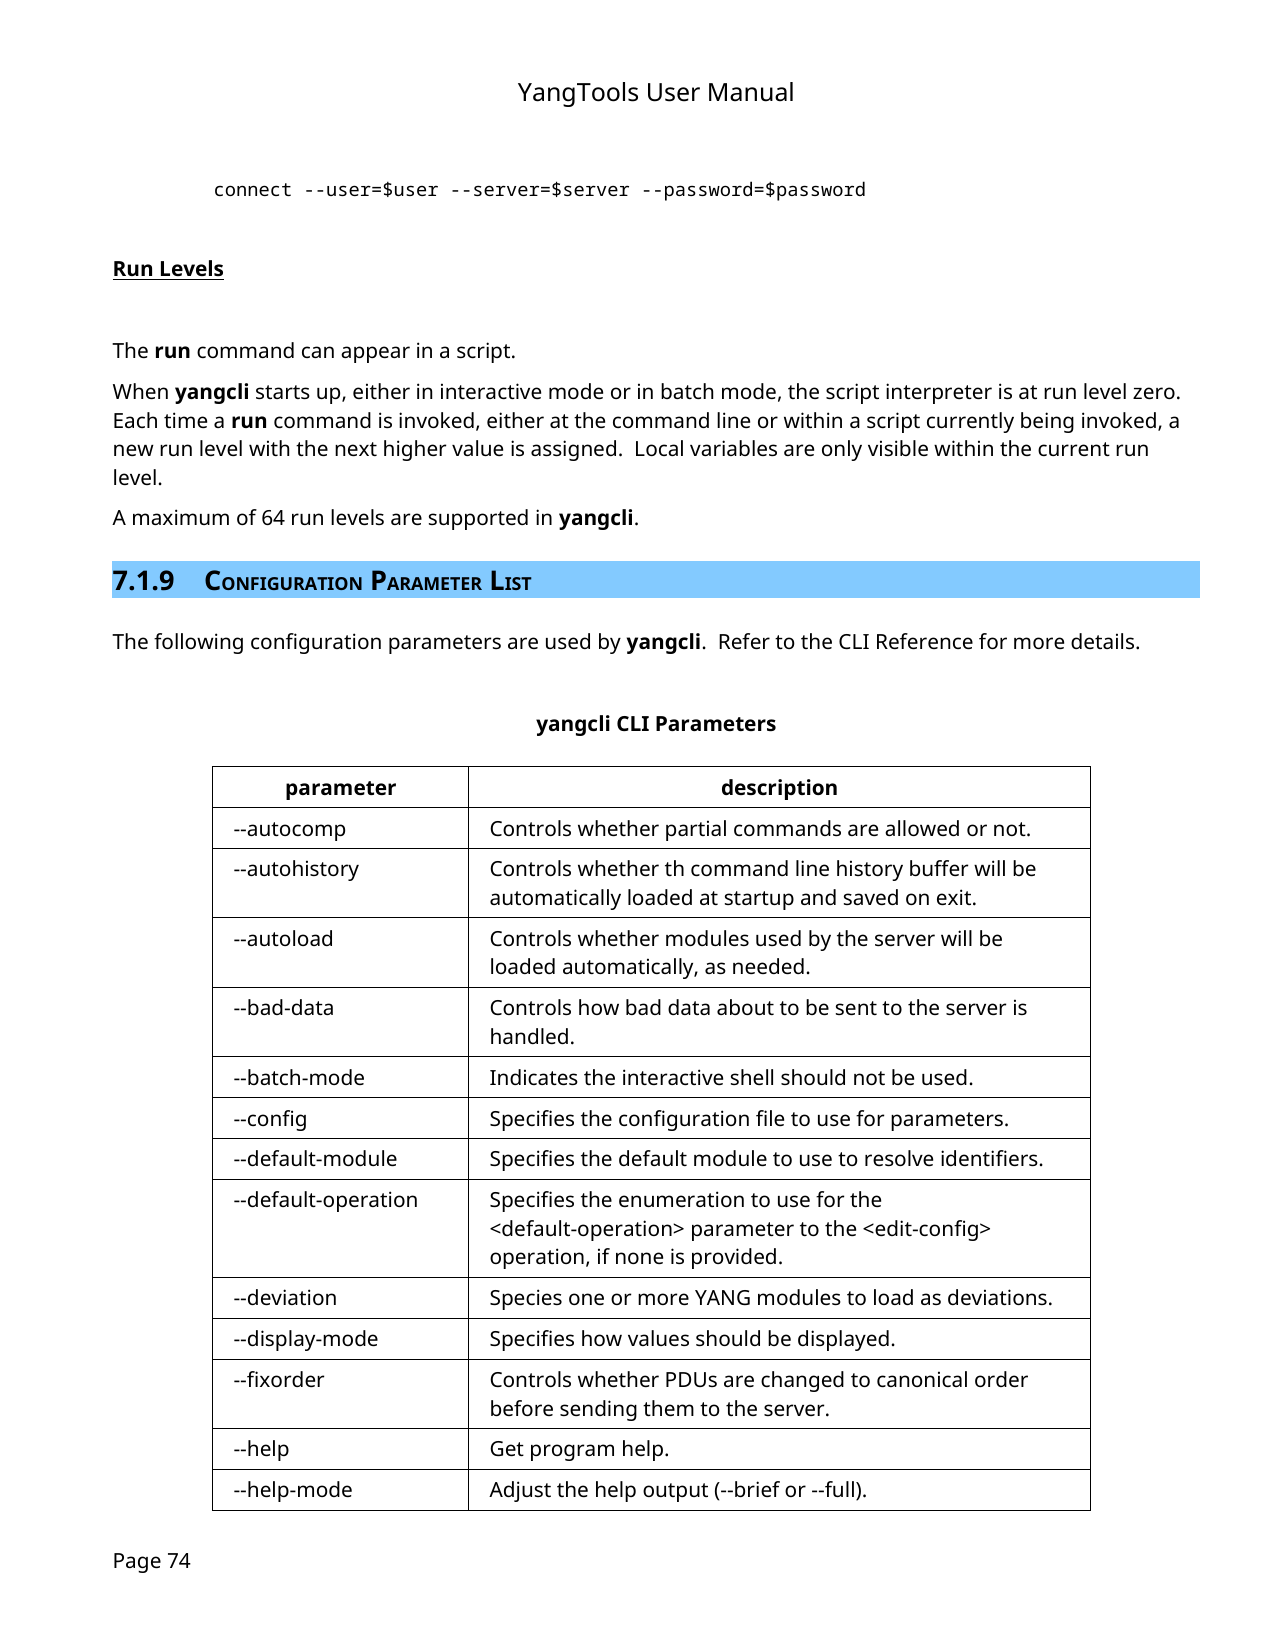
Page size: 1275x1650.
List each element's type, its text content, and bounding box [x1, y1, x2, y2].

table_cell --deviation [213, 1278, 468, 1317]
subtitle Configuration Parameter List [112, 561, 1200, 598]
table_cell Controls whether PDUs are changed to canonical order before sending them to the server. [469, 1360, 1090, 1428]
table_cell --help-mode [213, 1470, 468, 1510]
table_cell --default-operation [213, 1180, 468, 1277]
table_cell --autohistory [213, 849, 468, 917]
table_cell --bad-data [213, 988, 468, 1056]
table_cell Specifies the enumeration to use for the <default-operation> parameter to the <edit-config> operation, if none is provided. [469, 1180, 1090, 1277]
text When yangcli starts up, either in interactive mode or in batch mode, the script interpreter is at run level zero. Each time a run command is invoked, either at the command line or within a script currently being invoked, a new run level with the next higher value is assigned. Local variables are only visible within the current run level. [112, 377, 1200, 491]
text The run command can appear in a script. [112, 336, 1200, 365]
table_cell Species one or more YANG modules to load as deviations. [469, 1278, 1090, 1317]
table_cell --autoload [213, 918, 468, 987]
table_cell --batch-mode [213, 1057, 468, 1097]
table_header description [469, 767, 1090, 807]
table_cell Specifies the configuration file to use for parameters. [469, 1098, 1090, 1138]
table_cell Indicates the interactive shell should not be used. [469, 1057, 1090, 1097]
table_cell --fixorder [213, 1360, 468, 1428]
table_cell Specifies how values should be displayed. [469, 1319, 1090, 1358]
table_cell Adjust the help output (--brief or --full). [469, 1470, 1090, 1510]
text connect --user=$user --server=$server --password=$password [139, 176, 1200, 202]
table_cell Specifies the default module to use to resolve identifiers. [469, 1139, 1090, 1179]
table_cell --display-mode [213, 1319, 468, 1358]
table_cell Controls whether partial commands are allowed or not. [469, 808, 1090, 848]
table_cell --config [213, 1098, 468, 1138]
table_cell Get program help. [469, 1429, 1090, 1469]
table_cell --autocomp [213, 808, 468, 848]
table_cell Controls how bad data about to be sent to the server is handled. [469, 988, 1090, 1056]
table_header parameter [213, 767, 468, 807]
text Run Levels [112, 254, 1200, 283]
table_cell --default-module [213, 1139, 468, 1179]
table_cell --help [213, 1429, 468, 1469]
text The following configuration parameters are used by yangcli. Refer to the CLI Reference for more details. [112, 627, 1200, 656]
text A maximum of 64 run levels are supported in yangcli. [112, 503, 1200, 532]
table_cell Controls whether th command line history buffer will be automatically loaded at startup and saved on exit. [469, 849, 1090, 917]
subtitle yangcli CLI Parameters [127, 709, 1185, 737]
table_cell Controls whether modules used by the server will be loaded automatically, as needed. [469, 918, 1090, 987]
